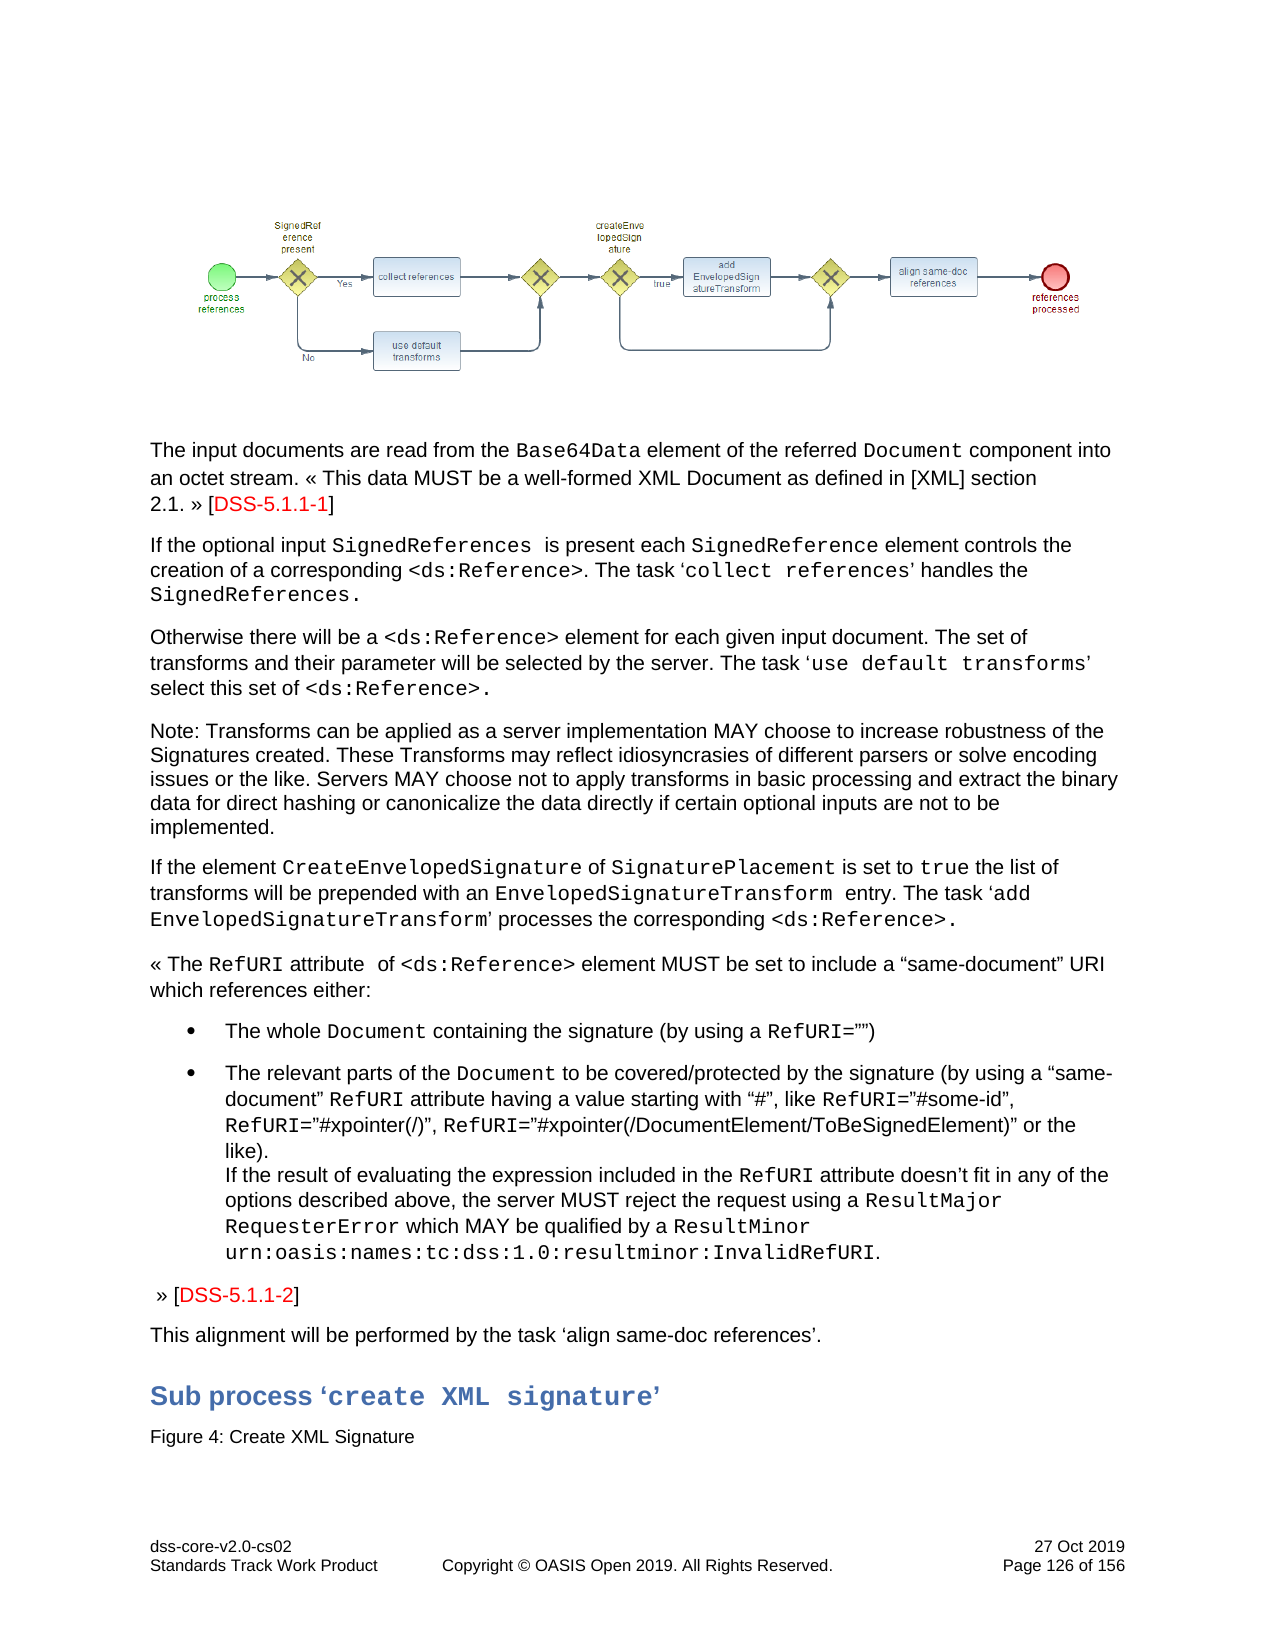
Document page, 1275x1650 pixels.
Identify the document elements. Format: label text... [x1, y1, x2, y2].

text If the element CreateEnvelopedSignature of SignaturePlacement is set to true the list of transforms will be prepended with an EnvelopedSignatureTransform entry. The task ‘add EnvelopedSignatureTransform’ processes the corresponding <ds:Reference>. [150, 855, 1125, 933]
text If the optional input SignedReferences is present each SignedReference element controls the creation of a corresponding <ds:Reference>. The task ‘collect references’ handles the SignedReferences. [150, 532, 1125, 608]
list The relevant parts of the Document to be covered/protected by the signature (by using a “same-document” RefURI attribute having a value starting with “#”, like RefURI=”#some-id”, RefURI=”#xpointer(/)”, RefURI=”#xpointer(/DocumentElement/ToBeSignedElement)” or the like). If the result of evaluating the expression included in the RefURI attribute doesn’t fit in any of the options described above, the server MUST reject the request using a ResultMajor RequesterError which MAY be qualified by a ResultMinor urn:oasis:names:tc:dss:1.0:resultminor:InvalidRefURI. [187, 1061, 1125, 1266]
text Figure 4: Create XML Signature [150, 1426, 1125, 1448]
text « The RefURI attribute of <ds:Reference> element MUST be set to include a “same-document” URI which references either: [150, 949, 1125, 1002]
text » [DSS-5.1.1-2] [150, 1282, 1125, 1306]
text Otherwise there will be a <ds:Reference> element for each given input document. The set of transforms and their parameter will be selected by the server. The task ‘use default transforms’ select this set of <ds:Reference>. [150, 624, 1125, 702]
subtitle Sub process ‘create XML signature’ [150, 1380, 1125, 1414]
text The input documents are read from the Base64Data element of the referred Document component into an octet stream. « This data MUST be a well-formed XML Document as defined in [XML] section 2.1. » [DSS-5.1.1-1] [150, 438, 1125, 516]
text Note: Transforms can be applied as a server implementation MAY choose to increase robustness of the Signatures created. These Transforms may reflect idiosyncrasies of different parsers or solve encoding issues or the like. Servers MAY choose not to apply transforms in basic processing and extract the binary data for direct hashing or canonicalize the data directly if certain optional inputs are not to be implemented. [150, 719, 1125, 838]
text This alignment will be performed by the task ‘align same-doc references’. [150, 1323, 1125, 1347]
list The whole Document containing the signature (by using a RefURI=””) [187, 1018, 1125, 1044]
